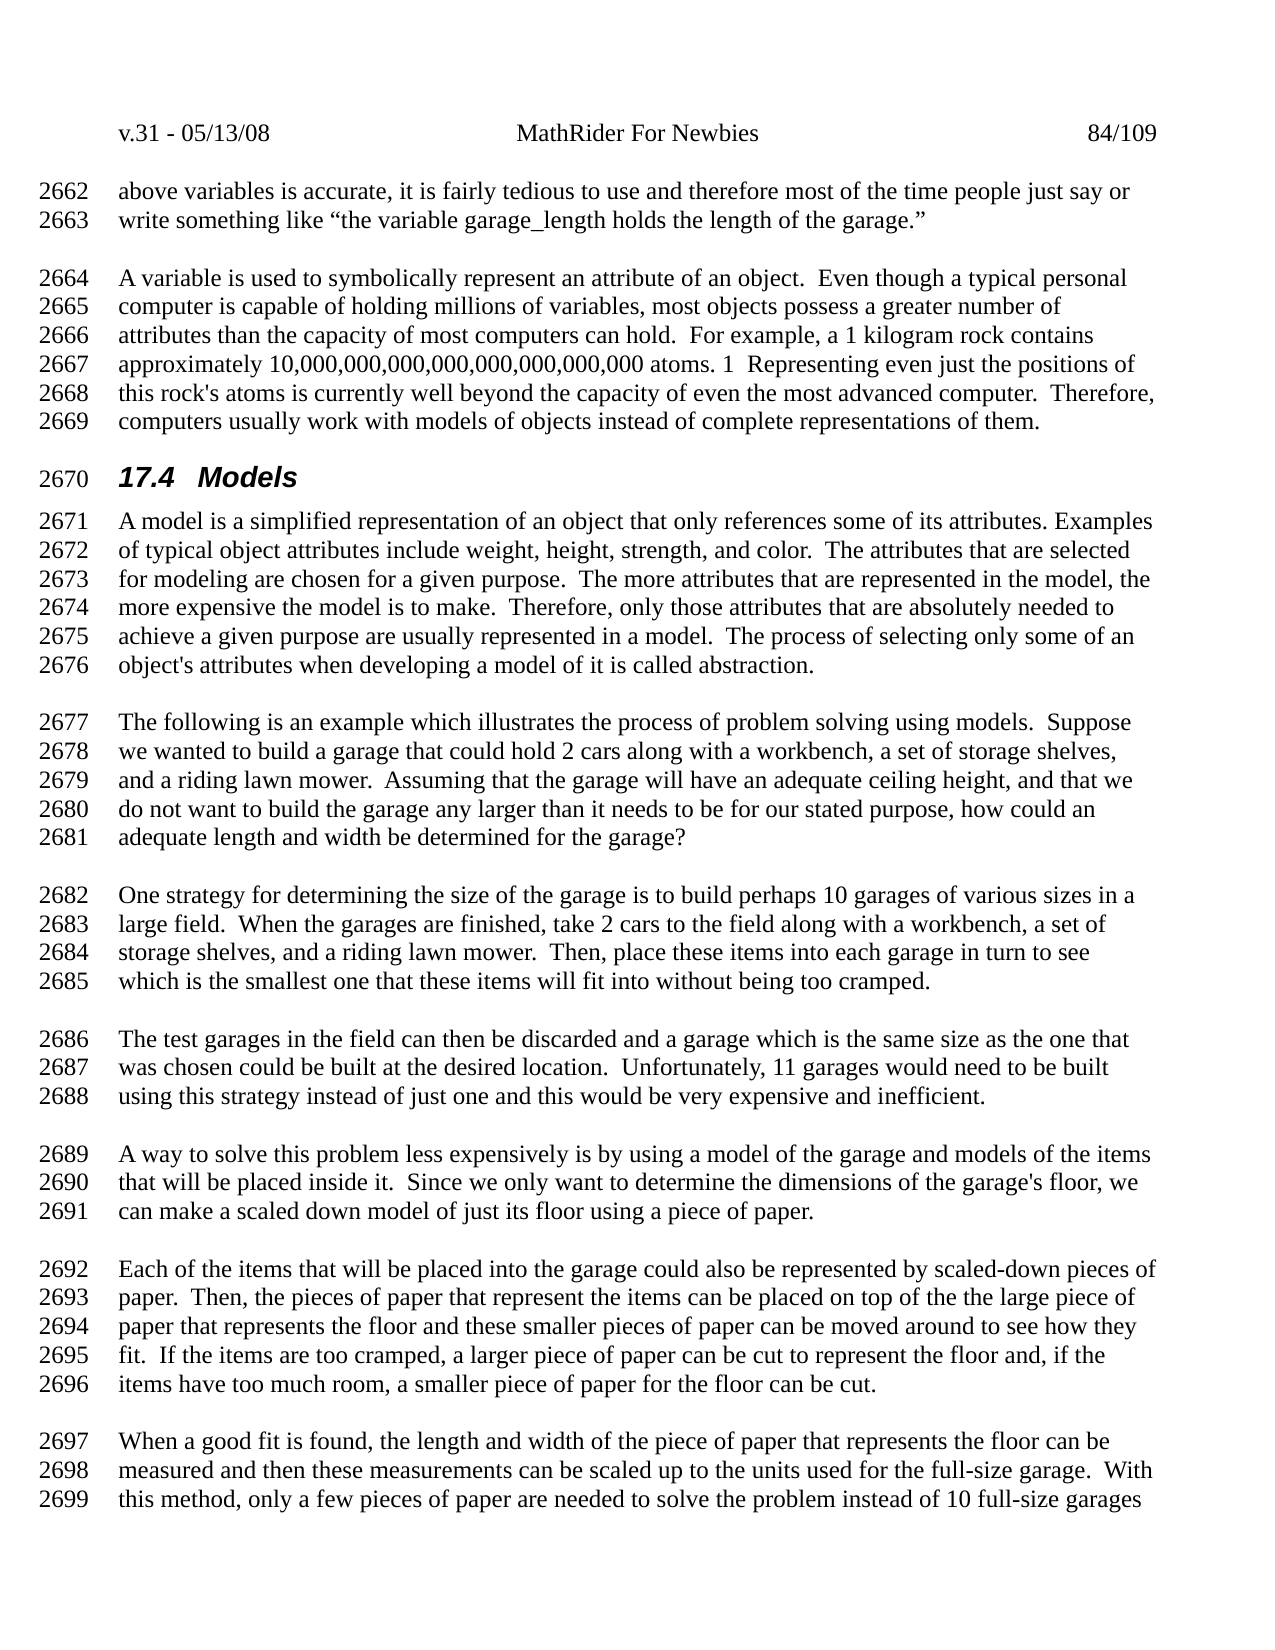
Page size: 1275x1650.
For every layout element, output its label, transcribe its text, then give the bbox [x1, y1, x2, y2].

text The following is an example which illustrates the process of problem solving using models. Suppose we wanted to build a garage that could hold 2 cars along with a workbench, a set of storage shelves, and a riding lawn mower. Assuming that the garage will have an adequate ceiling height, and that we do not want to build the garage any larger than it needs to be for our stated purpose, how could an adequate length and width be determined for the garage? [118, 707, 1157, 851]
text The test garages in the field can then be discarded and a garage which is the same size as the one that was chosen could be built at the desired location. Unfortunately, 11 garages would need to be built using this strategy instead of just one and this would be very expensive and inefficient. [118, 1024, 1157, 1110]
text When a good fit is found, the length and width of the piece of paper that represents the floor can be measured and then these measurements can be scaled up to the units used for the full-size garage. With this method, only a few pieces of paper are needed to solve the problem instead of 10 full-size garages [118, 1426, 1157, 1512]
text One strategy for determining the size of the garage is to build perhaps 10 garages of various sizes in a large field. When the garages are finished, take 2 cars to the field along with a workbench, a set of storage shelves, and a riding lawn mower. Then, place these items into each garage in turn to see which is the smallest one that these items will fit into without being too cramped. [118, 880, 1157, 995]
text A variable is used to symbolically represent an attribute of an object. Even though a typical personal computer is capable of holding millions of variables, most objects possess a greater number of attributes than the capacity of most computers can hold. For example, a 1 kilogram rock contains approximately 10,000,000,000,000,000,000,000,000 atoms. 1 Representing even just the positions of this rock's atoms is currently well beyond the capacity of even the most advanced computer. Therefore, computers usually work with models of objects instead of complete representations of them. [118, 263, 1157, 435]
text A way to solve this problem less expensively is by using a model of the garage and models of the items that will be placed inside it. Since we only want to determine the dimensions of the garage's floor, we can make a scaled down model of just its floor using a piece of paper. [118, 1139, 1157, 1225]
subtitle Models [118, 460, 1157, 494]
text Each of the items that will be placed into the garage could also be represented by scaled-down pieces of paper. Then, the pieces of paper that represent the items can be placed on top of the the large piece of paper that represents the floor and these smaller pieces of paper can be moved around to see how they fit. If the items are too cramped, a larger piece of paper can be cut to represent the floor and, if the items have too much room, a smaller piece of paper for the floor can be cut. [118, 1254, 1157, 1397]
text A model is a simplified representation of an object that only references some of its attributes. Examples of typical object attributes include weight, height, strength, and color. The attributes that are selected for modeling are chosen for a given purpose. The more attributes that are represented in the model, the more expensive the model is to make. Therefore, only those attributes that are absolutely needed to achieve a given purpose are usually represented in a model. The process of selecting only some of an object's attributes when developing a model of it is called abstraction. [118, 506, 1157, 679]
text above variables is accurate, it is fairly tedious to use and therefore most of the time people just say or write something like “the variable garage_length holds the length of the garage.” [118, 176, 1157, 234]
